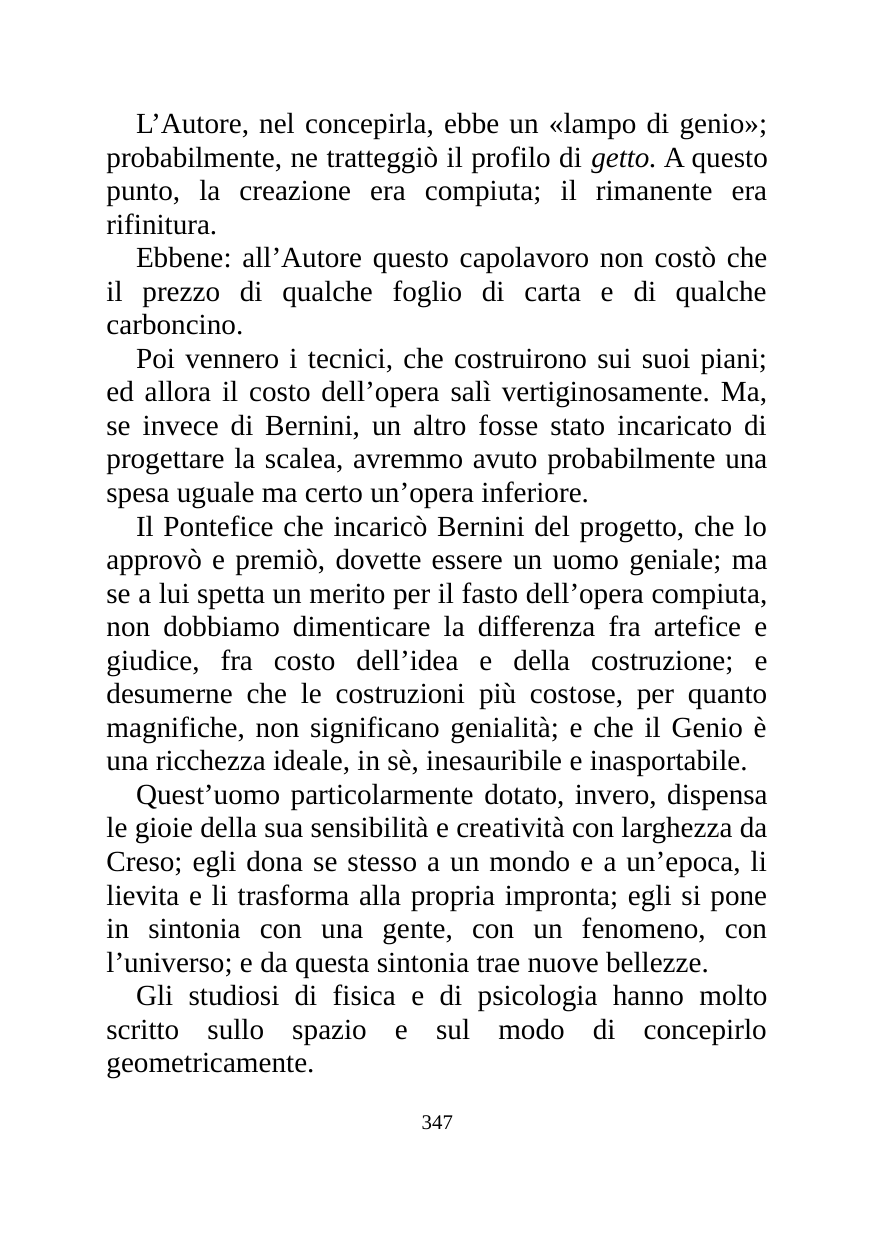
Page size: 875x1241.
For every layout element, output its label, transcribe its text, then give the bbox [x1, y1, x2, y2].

text L’Autore, nel concepirla, ebbe un «lampo di genio»; probabilmente, ne tratteggiò il profilo di getto. A questo punto, la creazione era compiuta; il rimanente era rifinitura. [106, 106, 768, 240]
text Ebbene: all’Autore questo capolavoro non costò che il prezzo di qualche foglio di carta e di qualche carboncino. [106, 240, 768, 341]
text Poi vennero i tecnici, che costruirono sui suoi piani; ed allora il costo dell’opera salì vertiginosamente. Ma, se invece di Bernini, un altro fosse stato incaricato di progettare la scalea, avremmo avuto probabilmente una spesa uguale ma certo un’opera inferiore. [106, 341, 768, 509]
text Quest’uomo particolarmente dotato, invero, dispensa le gioie della sua sensibilità e creatività con larghezza da Creso; egli dona se stesso a un mondo e a un’epoca, li lievita e li trasforma alla propria impronta; egli si pone in sintonia con una gente, con un fenomeno, con l’universo; e da questa sintonia trae nuove bellezze. [106, 777, 768, 978]
text Gli studiosi di fisica e di psicologia hanno molto scritto sullo spazio e sul modo di concepirlo geometricamente. [106, 978, 768, 1079]
text Il Pontefice che incaricò Bernini del progetto, che lo approvò e premiò, dovette essere un uomo geniale; ma se a lui spetta un merito per il fasto dell’opera compiuta, non dobbiamo dimenticare la differenza fra artefice e giudice, fra costo dell’idea e della costruzione; e desumerne che le costruzioni più costose, per quanto magnifiche, non significano genialità; e che il Genio è una ricchezza ideale, in sè, inesauribile e inasportabile. [106, 509, 768, 777]
